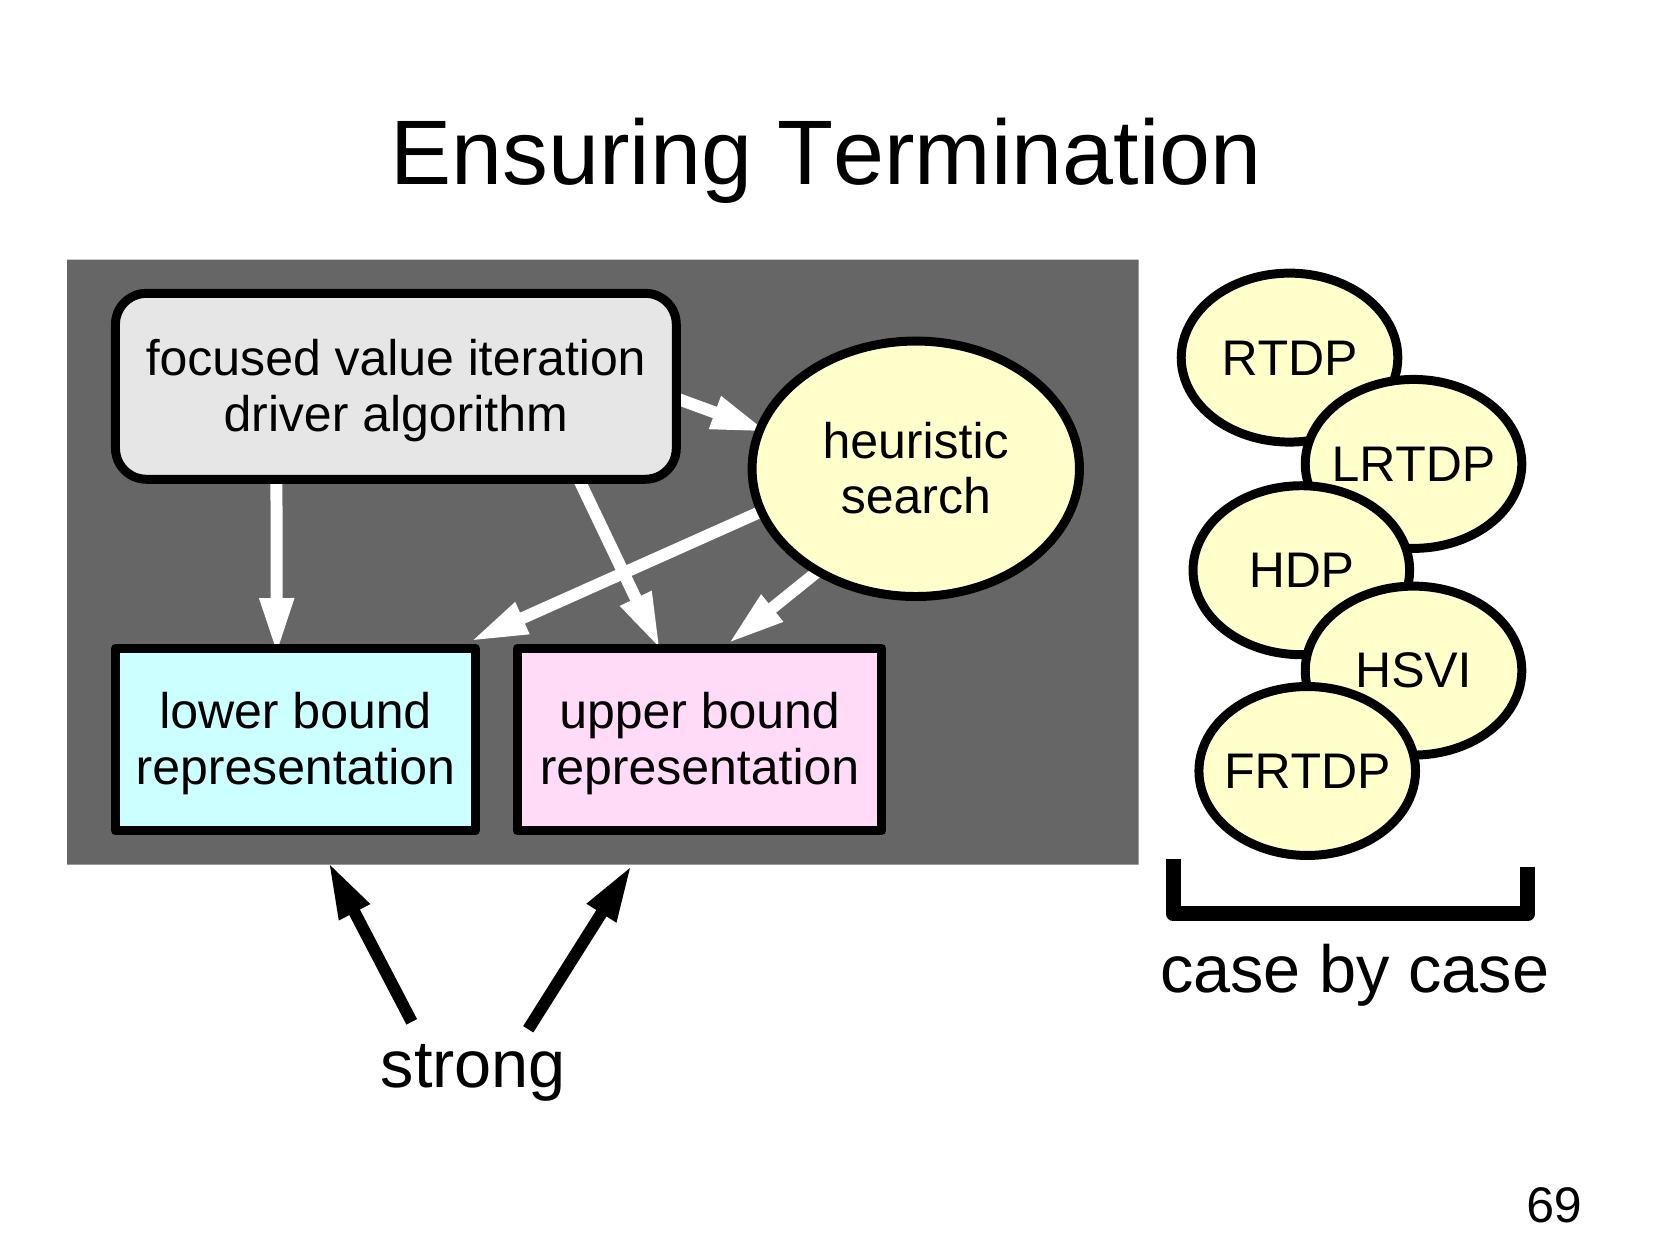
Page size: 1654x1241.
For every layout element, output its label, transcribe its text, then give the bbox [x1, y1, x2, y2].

text_box lower bound representation [115, 648, 476, 831]
text_box HSVI [1305, 586, 1522, 756]
text_box RTDP [1181, 273, 1398, 443]
text_box heuristic search [752, 341, 1080, 597]
title Ensuring Termination [82, 56, 1571, 250]
text_box case by case [1145, 924, 1565, 1015]
text_box strong [365, 1019, 582, 1109]
text_box [67, 259, 1139, 865]
text_box LRTDP [1305, 379, 1522, 549]
text_box HDP [1193, 485, 1410, 655]
text_box focused value iteration driver algorithm [115, 293, 677, 480]
text_box upper bound representation [517, 648, 882, 831]
text_box FRTDP [1198, 686, 1416, 856]
